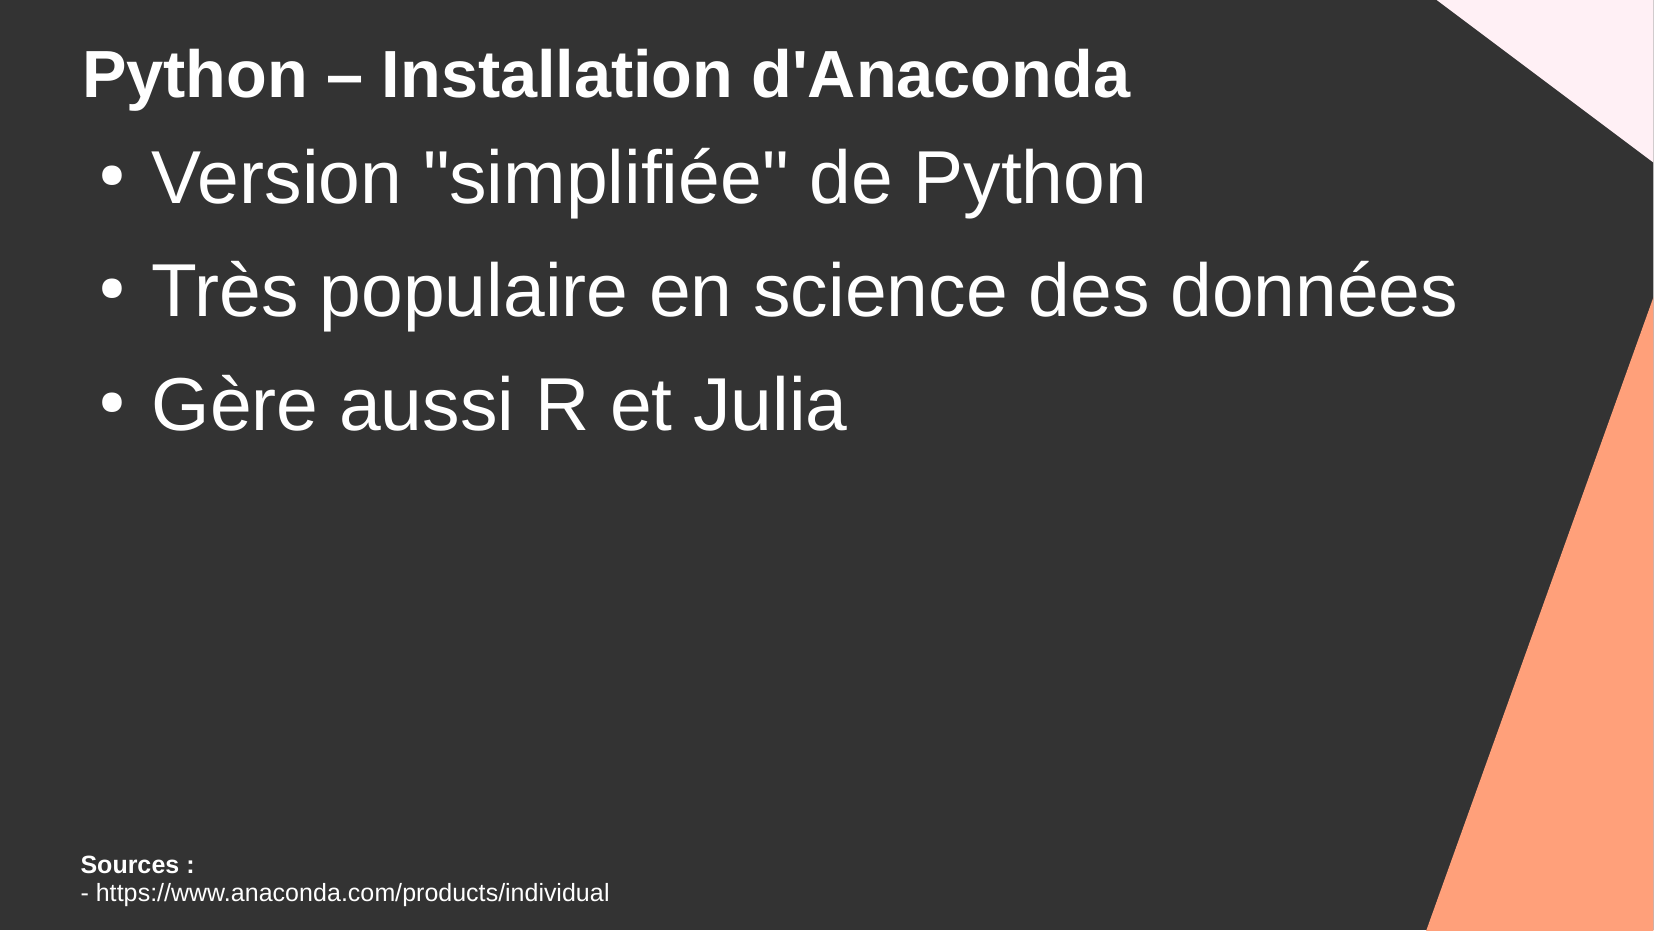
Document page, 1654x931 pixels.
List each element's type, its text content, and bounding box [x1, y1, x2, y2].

title Python – Installation d'Anaconda [82, 37, 1571, 115]
text_box [1436, 0, 1654, 163]
text_box [1426, 295, 1654, 931]
text_box Sources : - https://www.anaconda.com/products/individual [65, 843, 1482, 915]
list Version "simplifiée" de Python Très populaire en science des données Gère aussi R et Julia [80, 135, 1560, 815]
